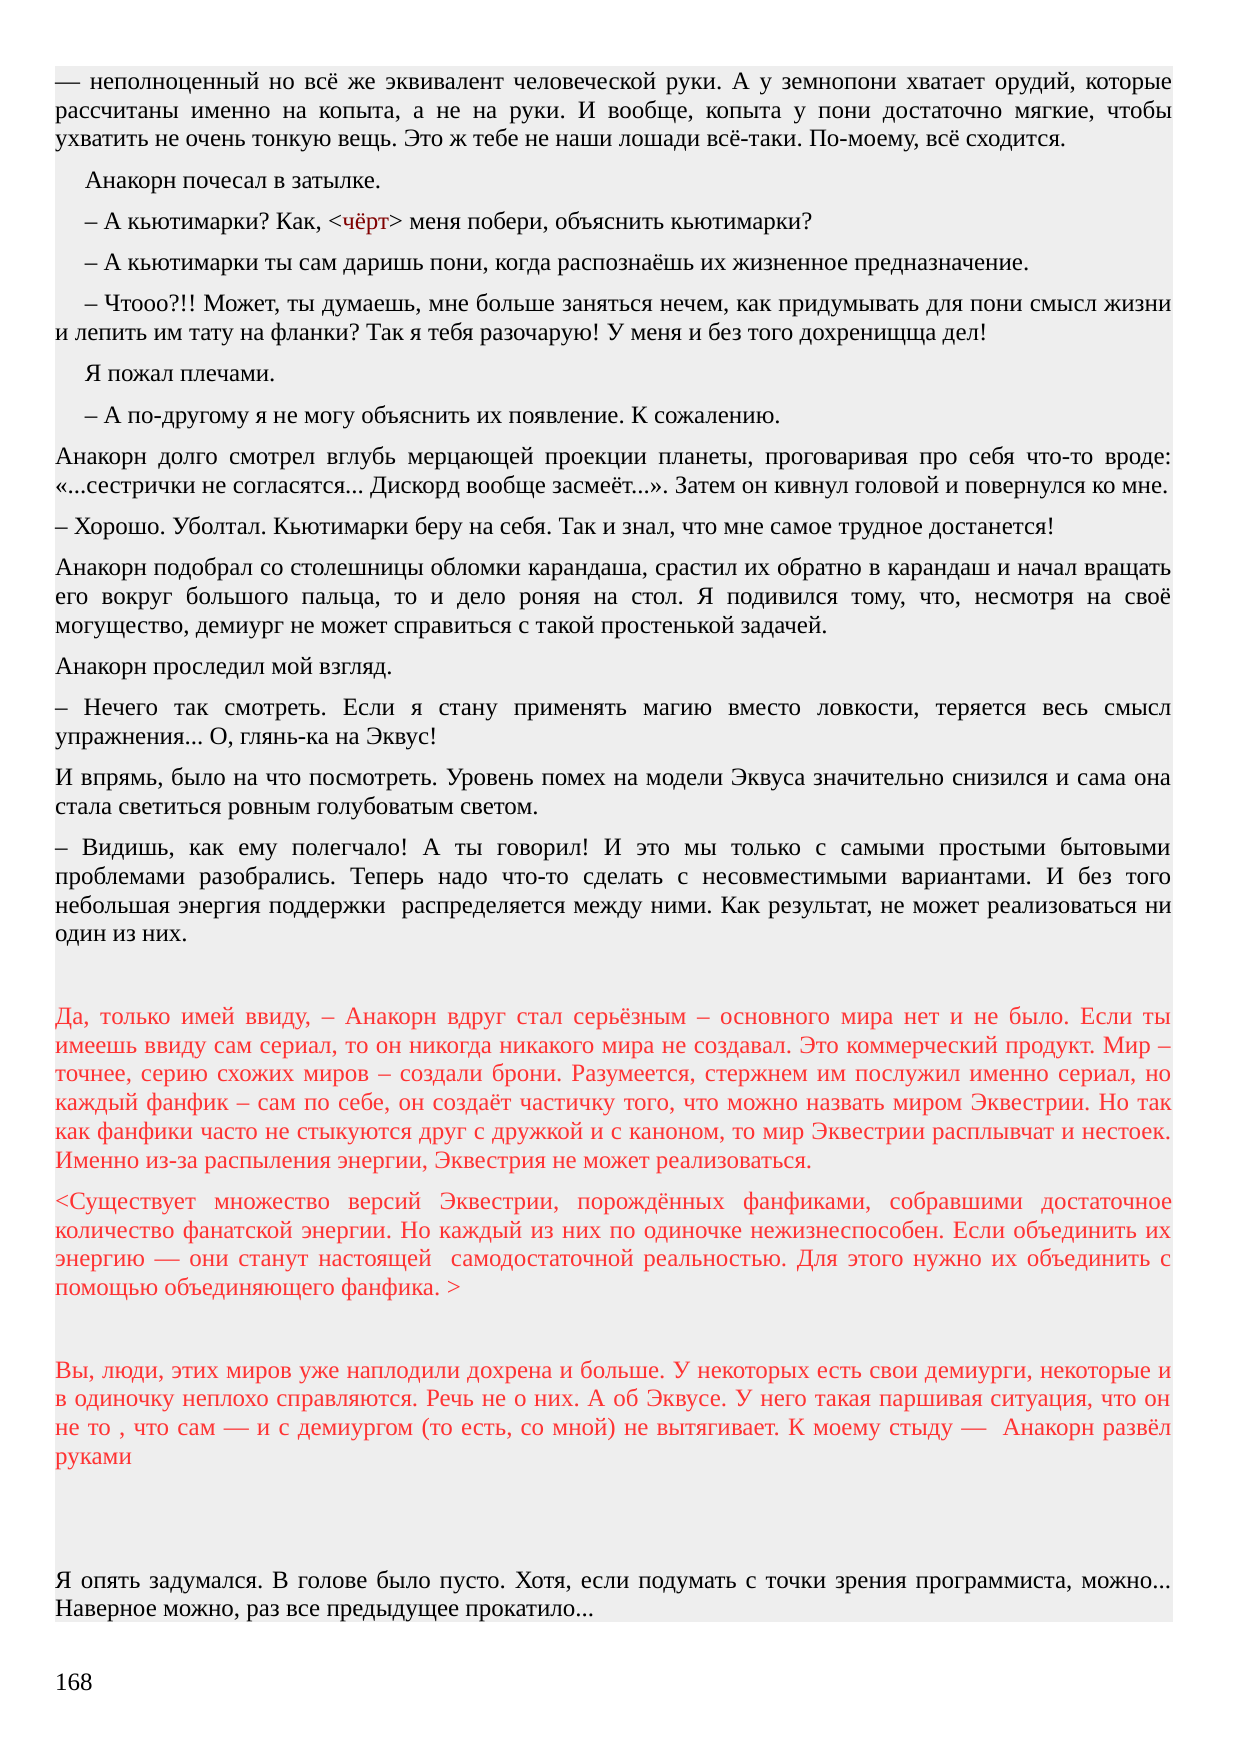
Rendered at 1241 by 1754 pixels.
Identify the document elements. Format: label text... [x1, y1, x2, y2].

text – Нечего так смотреть. Если я стану применять магию вместо ловкости, теряется весь смысл упражнения... О, глянь-ка на Эквус! [55, 692, 1173, 750]
text Я пожал плечами. [55, 358, 1173, 387]
text <Существует множество версий Эквестрии, порождённых фанфиками, собравшими достаточное количество фанатской энергии. Но каждый из них по одиночке нежизнеспособен. Если объединить их энергию — они станут настоящей самодостаточной реальностью. Для этого нужно их объединить с помощью объединяющего фанфика. > [55, 1186, 1173, 1301]
text – А кьютимарки ты сам даришь пони, когда распознаёшь их жизненное предназначение. [55, 247, 1173, 276]
text Анакорн подобрал со столешницы обломки карандаша, срастил их обратно в карандаш и начал вращать его вокруг большого пальца, то и дело роняя на стол. Я подивился тому, что, несмотря на своё могущество, демиург не может справиться с такой простенькой задачей. [55, 552, 1173, 638]
text – Хорошо. Уболтал. Кьютимарки беру на себя. Так и знал, что мне самое трудное достанется! [55, 511, 1173, 540]
text – Чтооо?!! Может, ты думаешь, мне больше заняться нечем, как придумывать для пони смысл жизни и лепить им тату на фланки? Так я тебя разочарую! У меня и без того дохренищща дел! [55, 288, 1173, 346]
text Вы, люди, этих миров уже наплодили дохрена и больше. У некоторых есть свои демиурги, некоторые и в одиночку неплохо справляются. Речь не о них. А об Эквусе. У него такая паршивая ситуация, что он не то , что сам — и с демиургом (то есть, со мной) не вытягивает. К моему стыду — Анакорн развёл руками [55, 1355, 1173, 1470]
text Я опять задумался. В голове было пусто. Хотя, если подумать с точки зрения программиста, можно... Наверное можно, раз все предыдущее прокатило... [55, 1565, 1173, 1622]
text И впрямь, было на что посмотреть. Уровень помех на модели Эквуса значительно снизился и сама она стала светиться ровным голубоватым светом. [55, 762, 1173, 820]
text Анакорн долго смотрел вглубь мерцающей проекции планеты, проговаривая про себя что-то вроде: «...сестрички не согласятся... Дискорд вообще засмеёт...». Затем он кивнул головой и повернулся ко мне. [55, 441, 1173, 498]
text Анакорн проследил мой взгляд. [55, 651, 1173, 680]
text Анакорн почесал в затылке. [55, 165, 1173, 193]
text – А кьютимарки? Как, <чёрт> меня побери, объяснить кьютимарки? [55, 206, 1173, 235]
text Да, только имей ввиду, – Анакорн вдруг стал серьёзным – основного мира нет и не было. Если ты имеешь ввиду сам сериал, то он никогда никакого мира не создавал. Это коммерческий продукт. Мир – точнее, серию схожих миров – создали брони. Разумеется, стержнем им послужил именно сериал, но каждый фанфик – сам по себе, он создаёт частичку того, что можно назвать миром Эквестрии. Но так как фанфики часто не стыкуются друг с дружкой и с каноном, то мир Эквестрии расплывчат и нестоек. Именно из-за распыления энергии, Эквестрия не может реализоваться. [55, 1001, 1173, 1173]
text – Видишь, как ему полегчало! А ты говорил! И это мы только с самыми простыми бытовыми проблемами разобрались. Теперь надо что-то сделать с несовместимыми вариантами. И без того небольшая энергия поддержки распределяется между ними. Как результат, не может реализоваться ни один из них. [55, 832, 1173, 947]
text — неполноценный но всё же эквивалент человеческой руки. А у земнопони хватает орудий, которые рассчитаны именно на копыта, а не на руки. И вообще, копыта у пони достаточно мягкие, чтобы ухватить не очень тонкую вещь. Это ж тебе не наши лошади всё-таки. По-моему, всё сходится. [55, 66, 1173, 152]
text – А по-другому я не могу объяснить их появление. К сожалению. [55, 400, 1173, 428]
